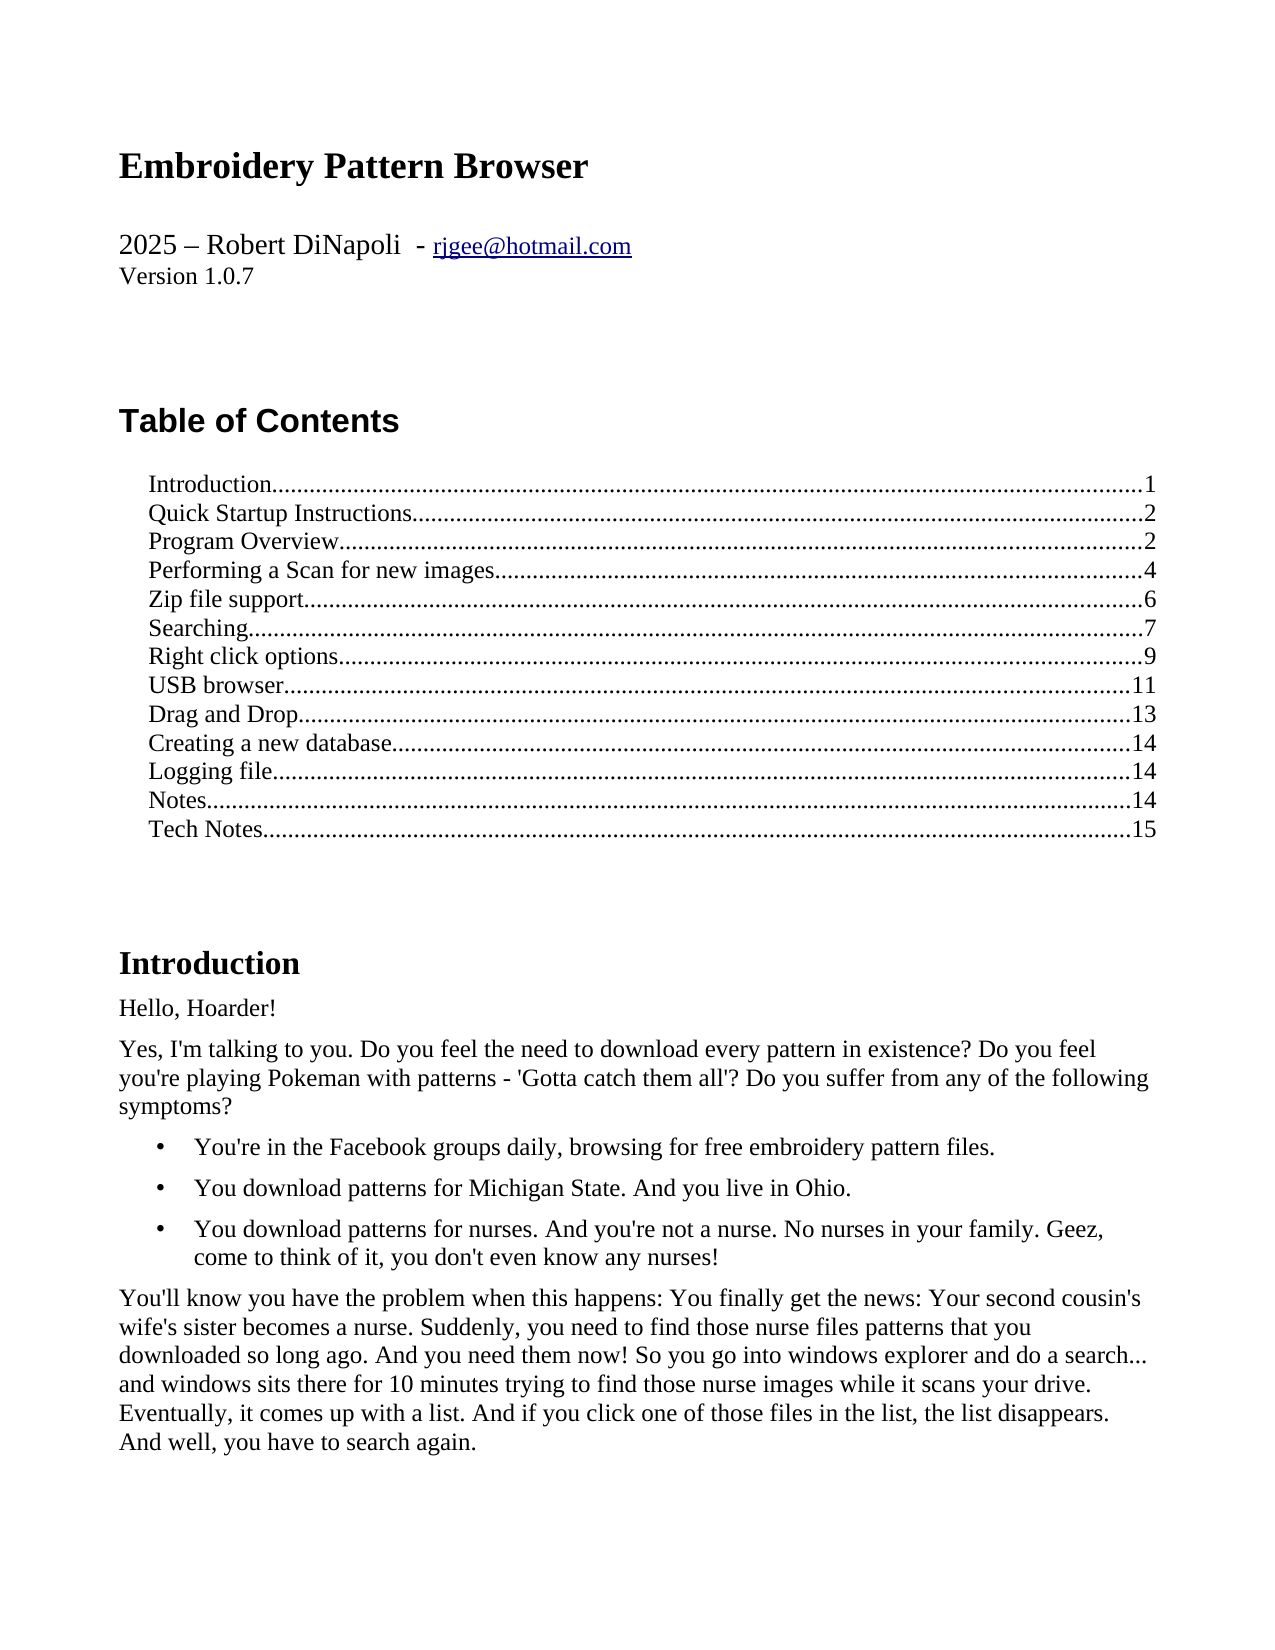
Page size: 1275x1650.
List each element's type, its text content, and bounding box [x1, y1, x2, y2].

text Right click options 9 [148, 641, 1156, 670]
text Logging file 14 [148, 756, 1156, 785]
text Quick Startup Instructions 2 [148, 498, 1156, 526]
text Tech Notes 15 [148, 814, 1156, 843]
list You download patterns for nurses. And you're not a nurse. No nurses in your family. Geez, come to think of it, you don't even know any nurses! [156, 1214, 1156, 1271]
subtitle Embroidery Pattern Browser [118, 143, 1156, 187]
list You're in the Facebook groups daily, browsing for free embroidery pattern files. [156, 1132, 1156, 1161]
list You download patterns for Michigan State. And you live in Ohio. [156, 1173, 1156, 1202]
text Searching 7 [148, 613, 1156, 641]
text Version 1.0.7 [118, 261, 1156, 290]
text Performing a Scan for new images 4 [148, 555, 1156, 584]
subtitle Table of Contents [118, 401, 1156, 439]
text Hello, Hoarder! [118, 993, 1156, 1022]
text Yes, I'm talking to you. Do you feel the need to download every pattern in existence? Do you feel you're playing Pokeman with patterns - 'Gotta catch them all'? Do you suffer from any of the following symptoms? [118, 1034, 1156, 1120]
text Zip file support 6 [148, 584, 1156, 613]
text Notes 14 [148, 785, 1156, 814]
text USB browser 11 [148, 670, 1156, 699]
text Creating a new database 14 [148, 728, 1156, 756]
text Introduction 1 [148, 469, 1156, 498]
text Program Overview 2 [148, 526, 1156, 555]
text 2025 – Robert DiNapoli - rjgee@hotmail.com [118, 227, 1156, 261]
subtitle Introduction [118, 943, 1156, 981]
text Drag and Drop 13 [148, 699, 1156, 728]
text You'll know you have the problem when this happens: You finally get the news: Your second cousin's wife's sister becomes a nurse. Suddenly, you need to find those nurse files patterns that you downloaded so long ago. And you need them now! So you go into windows explorer and do a search... and windows sits there for 10 minutes trying to find those nurse images while it scans your drive. Eventually, it comes up with a list. And if you click one of those files in the list, the list disappears. And well, you have to search again. [118, 1283, 1156, 1456]
